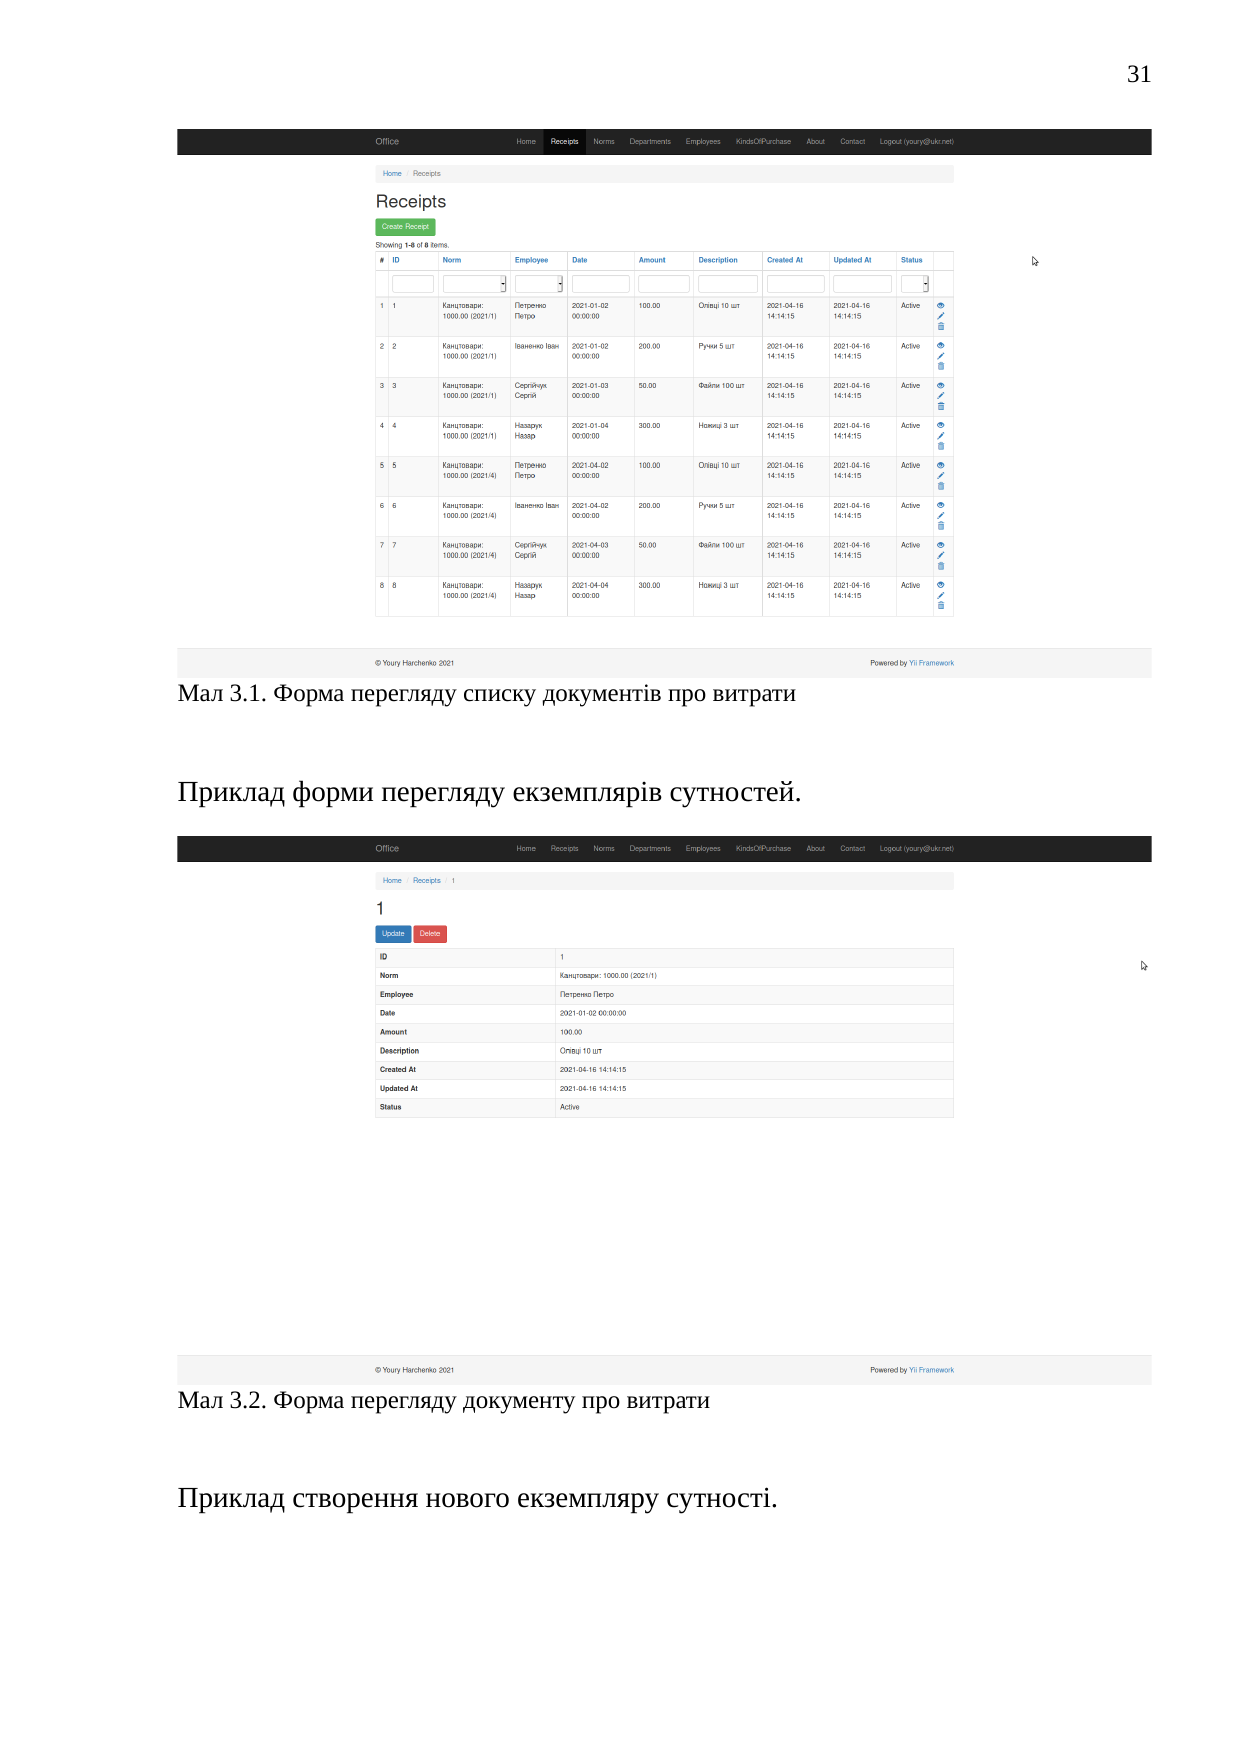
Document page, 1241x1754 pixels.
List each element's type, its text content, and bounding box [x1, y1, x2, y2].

text Мал 3.1. Форма перегляду списку документів про витрати [177, 678, 1152, 707]
text Приклад форми перегляду екземплярів сутностей. [177, 774, 1152, 807]
text Приклад створення нового екземпляру сутності. [177, 1481, 1152, 1514]
text Мал 3.2. Форма перегляду документу про витрати [177, 1385, 1152, 1413]
picture [177, 836, 1152, 1385]
picture [177, 129, 1152, 678]
